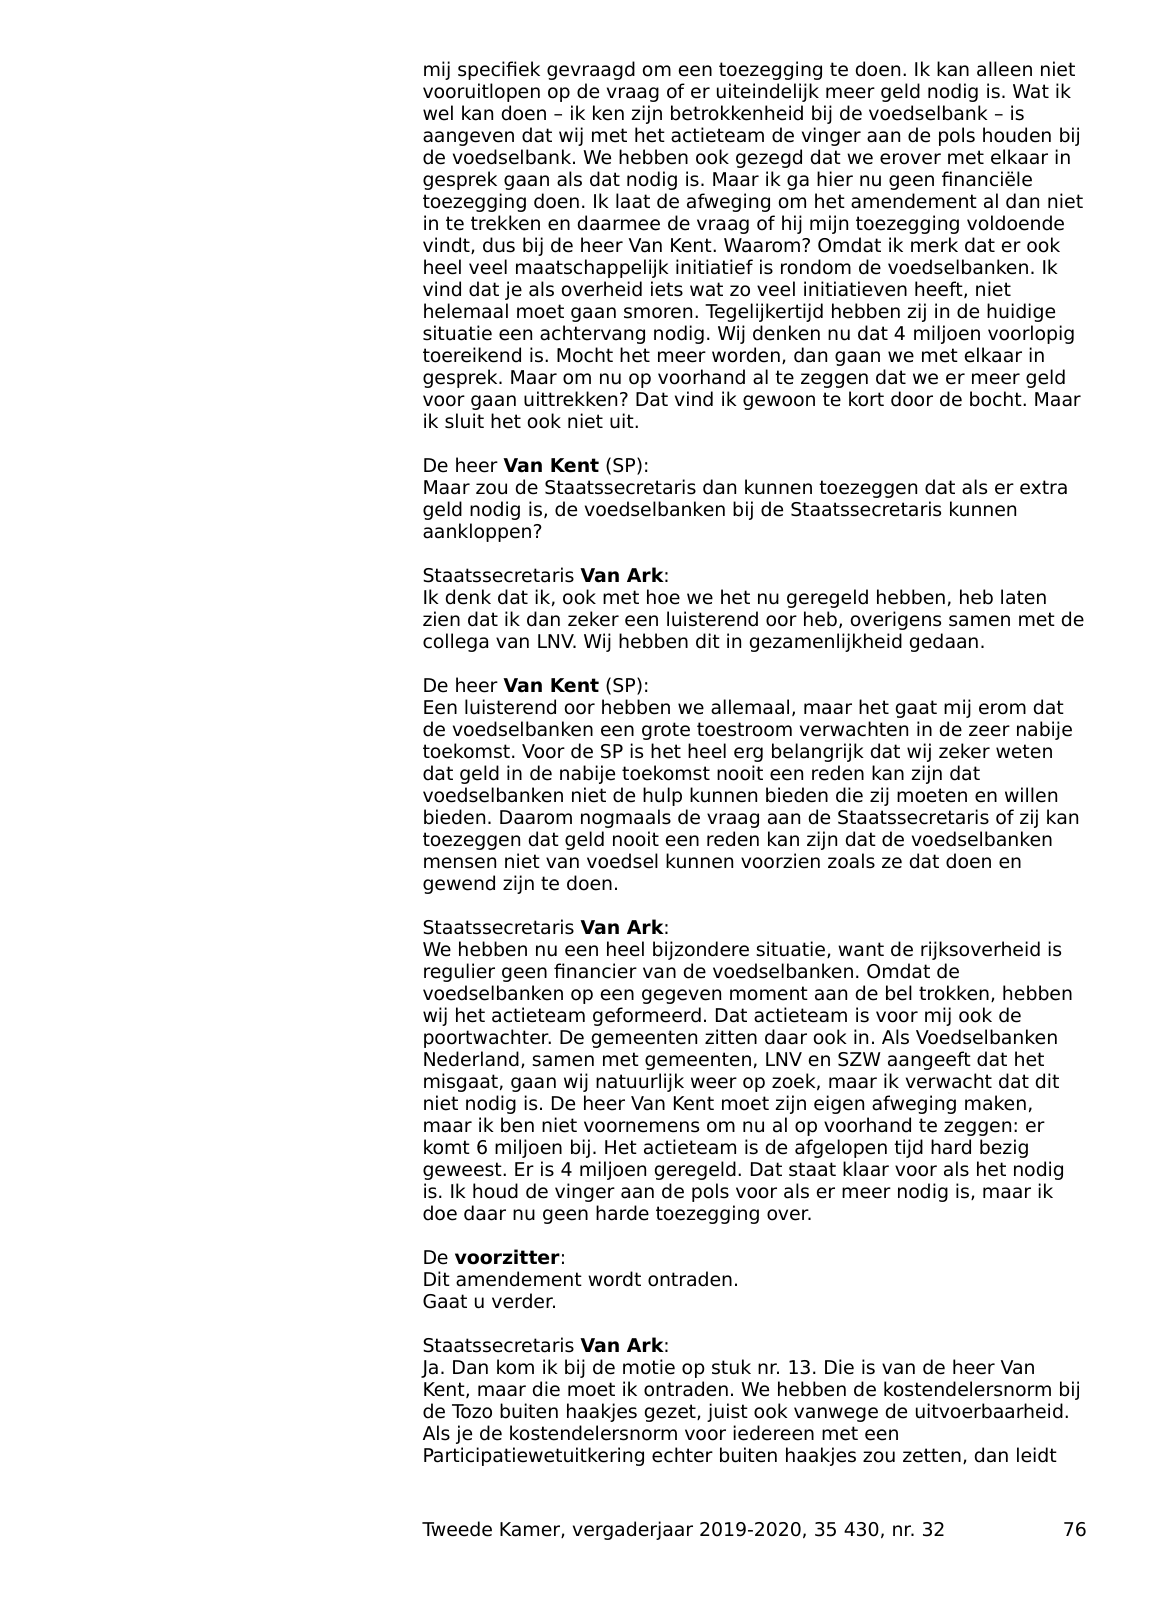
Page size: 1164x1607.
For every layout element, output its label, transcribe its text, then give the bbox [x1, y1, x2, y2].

text Ik denk dat ik, ook met hoe we het nu geregeld hebben, heb laten zien dat ik dan zeker een luisterend oor heb, overigens samen met de collega van LNV. Wij hebben dit in gezamenlijkheid gedaan. [422, 587, 1087, 653]
text Maar zou de Staatssecretaris dan kunnen toezeggen dat als er extra geld nodig is, de voedselbanken bij de Staatssecretaris kunnen aankloppen? [422, 477, 1087, 543]
text We hebben nu een heel bijzondere situatie, want de rijksoverheid is regulier geen financier van de voedselbanken. Omdat de voedselbanken op een gegeven moment aan de bel trokken, hebben wij het actieteam geformeerd. Dat actieteam is voor mij ook de poortwachter. De gemeenten zitten daar ook in. Als Voedselbanken Nederland, samen met gemeenten, LNV en SZW aangeeft dat het misgaat, gaan wij natuurlijk weer op zoek, maar ik verwacht dat dit niet nodig is. De heer Van Kent moet zijn eigen afweging maken, maar ik ben niet voornemens om nu al op voorhand te zeggen: er komt 6 miljoen bij. Het actieteam is de afgelopen tijd hard bezig geweest. Er is 4 miljoen geregeld. Dat staat klaar voor als het nodig is. Ik houd de vinger aan de pols voor als er meer nodig is, maar ik doe daar nu geen harde toezegging over. [422, 939, 1087, 1225]
text Staatssecretaris Van Ark: [422, 917, 1087, 939]
text Gaat u verder. [422, 1291, 1087, 1313]
text De heer Van Kent (SP): [422, 675, 1087, 697]
text Dit amendement wordt ontraden. [422, 1269, 1087, 1291]
text De heer Van Kent (SP): [422, 455, 1087, 477]
text De voorzitter: [422, 1247, 1087, 1269]
text mij specifiek gevraagd om een toezegging te doen. Ik kan alleen niet vooruitlopen op de vraag of er uiteindelijk meer geld nodig is. Wat ik wel kan doen – ik ken zijn betrokkenheid bij de voedselbank – is aangeven dat wij met het actieteam de vinger aan de pols houden bij de voedselbank. We hebben ook gezegd dat we erover met elkaar in gesprek gaan als dat nodig is. Maar ik ga hier nu geen financiële toezegging doen. Ik laat de afweging om het amendement al dan niet in te trekken en daarmee de vraag of hij mijn toezegging voldoende vindt, dus bij de heer Van Kent. Waarom? Omdat ik merk dat er ook heel veel maatschappelijk initiatief is rondom de voedselbanken. Ik vind dat je als overheid iets wat zo veel initiatieven heeft, niet helemaal moet gaan smoren. Tegelijkertijd hebben zij in de huidige situatie een achtervang nodig. Wij denken nu dat 4 miljoen voorlopig toereikend is. Mocht het meer worden, dan gaan we met elkaar in gesprek. Maar om nu op voorhand al te zeggen dat we er meer geld voor gaan uittrekken? Dat vind ik gewoon te kort door de bocht. Maar ik sluit het ook niet uit. [422, 59, 1087, 433]
text Staatssecretaris Van Ark: [422, 1335, 1087, 1357]
text Staatssecretaris Van Ark: [422, 565, 1087, 587]
text Een luisterend oor hebben we allemaal, maar het gaat mij erom dat de voedselbanken een grote toestroom verwachten in de zeer nabije toekomst. Voor de SP is het heel erg belangrijk dat wij zeker weten dat geld in de nabije toekomst nooit een reden kan zijn dat voedselbanken niet de hulp kunnen bieden die zij moeten en willen bieden. Daarom nogmaals de vraag aan de Staatssecretaris of zij kan toezeggen dat geld nooit een reden kan zijn dat de voedselbanken mensen niet van voedsel kunnen voorzien zoals ze dat doen en gewend zijn te doen. [422, 697, 1087, 895]
text Ja. Dan kom ik bij de motie op stuk nr. 13. Die is van de heer Van Kent, maar die moet ik ontraden. We hebben de kostendelersnorm bij de Tozo buiten haakjes gezet, juist ook vanwege de uitvoerbaarheid. Als je de kostendelersnorm voor iedereen met een Participatiewetuitkering echter buiten haakjes zou zetten, dan leidt [422, 1357, 1087, 1467]
